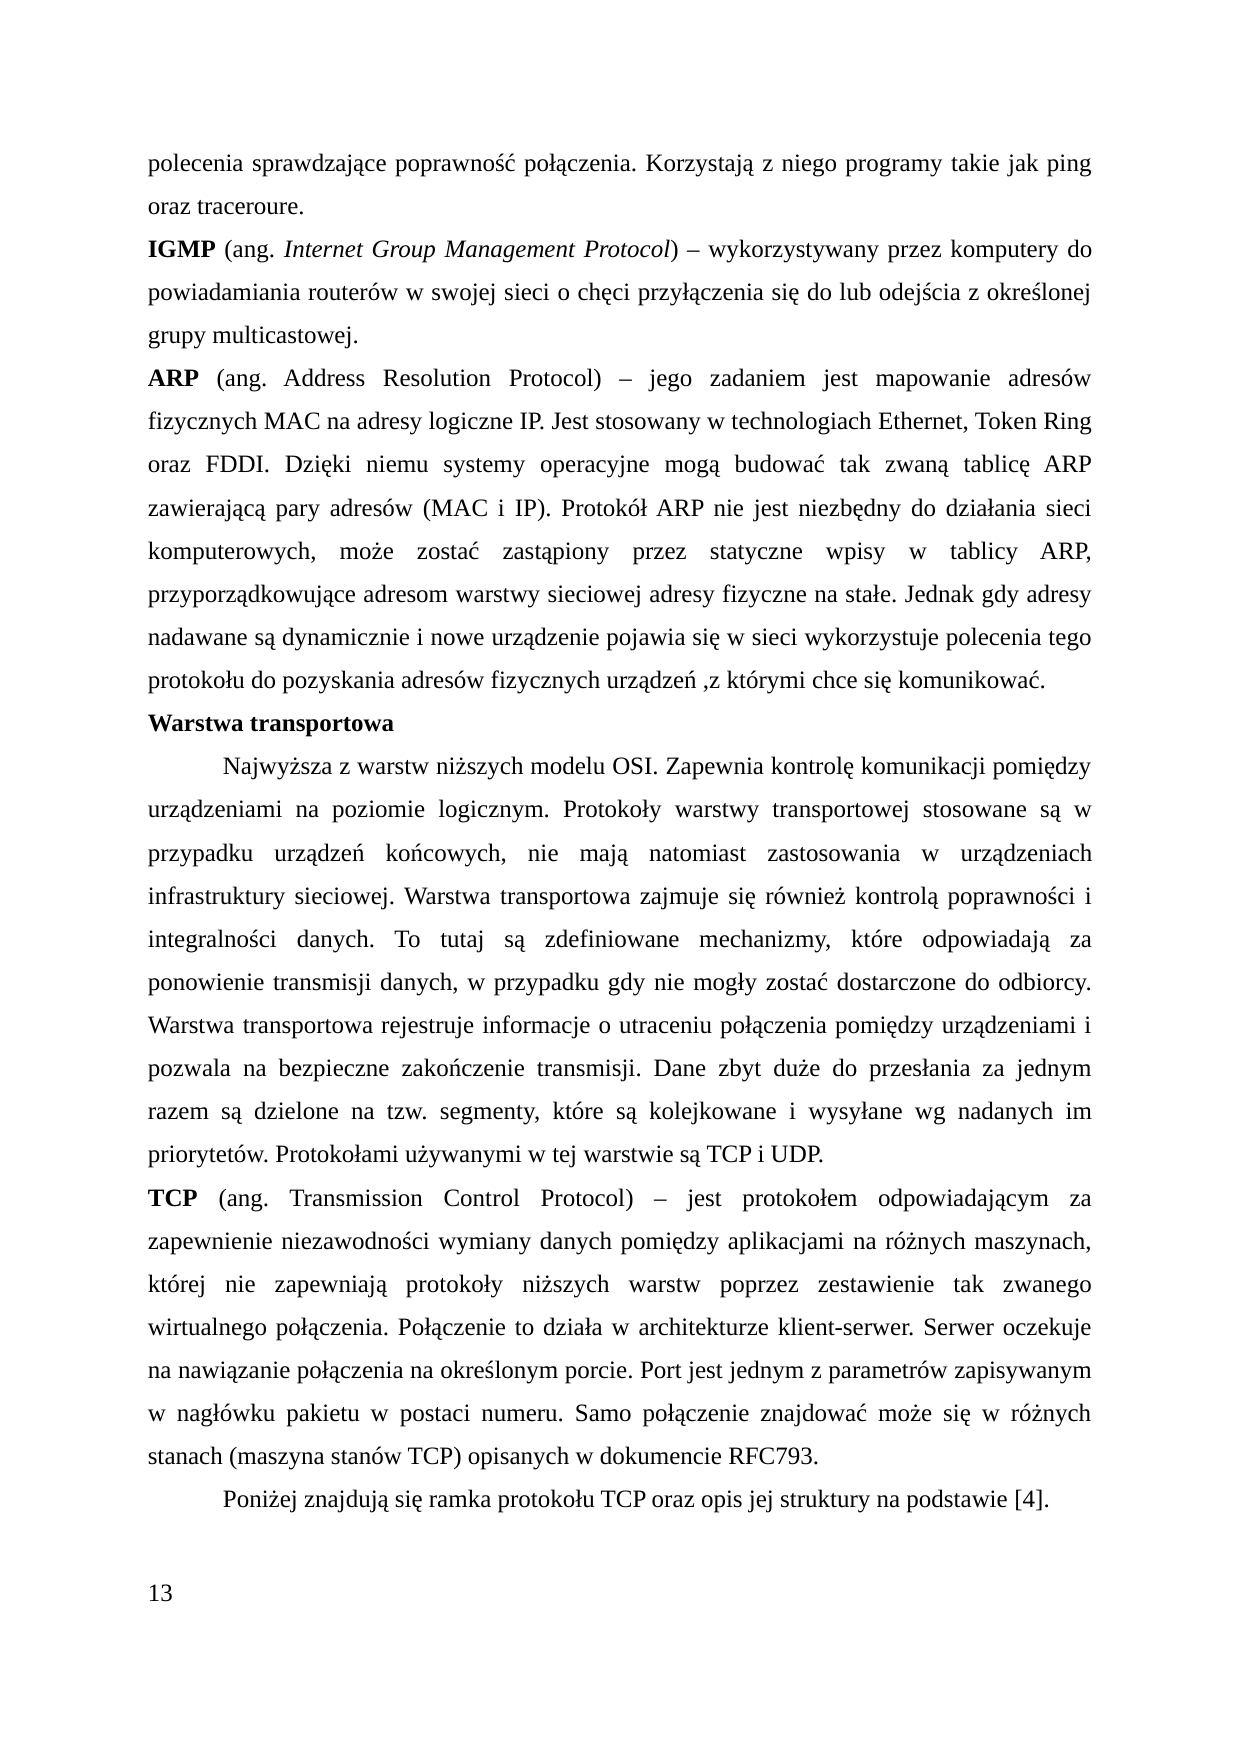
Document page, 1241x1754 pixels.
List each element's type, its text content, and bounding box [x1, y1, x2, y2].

text Poniżej znajdują się ramka protokołu TCP oraz opis jej struktury na podstawie [4]. [148, 1484, 1093, 1513]
text Warstwa transportowa [148, 708, 1093, 737]
text TCP (ang. Transmission Control Protocol) – jest protokołem odpowiadającym za zapewnienie niezawodności wymiany danych pomiędzy aplikacjami na różnych maszynach, której nie zapewniają protokoły niższych warstw poprzez zestawienie tak zwanego wirtualnego połączenia. Połączenie to działa w architekturze klient-serwer. Serwer oczekuje na nawiązanie połączenia na określonym porcie. Port jest jednym z parametrów zapisywanym w nagłówku pakietu w postaci numeru. Samo połączenie znajdować może się w różnych stanach (maszyna stanów TCP) opisanych w dokumencie RFC793. [148, 1183, 1093, 1470]
text Najwyższa z warstw niższych modelu OSI. Zapewnia kontrolę komunikacji pomiędzy urządzeniami na poziomie logicznym. Protokoły warstwy transportowej stosowane są w przypadku urządzeń końcowych, nie mają natomiast zastosowania w urządzeniach infrastruktury sieciowej. Warstwa transportowa zajmuje się również kontrolą poprawności i integralności danych. To tutaj są zdefiniowane mechanizmy, które odpowiadają za ponowienie transmisji danych, w przypadku gdy nie mogły zostać dostarczone do odbiorcy. Warstwa transportowa rejestruje informacje o utraceniu połączenia pomiędzy urządzeniami i pozwala na bezpieczne zakończenie transmisji. Dane zbyt duże do przesłania za jednym razem są dzielone na tzw. segmenty, które są kolejkowane i wysyłane wg nadanych im priorytetów. Protokołami używanymi w tej warstwie są TCP i UDP. [148, 751, 1093, 1168]
text polecenia sprawdzające poprawność połączenia. Korzystają z niego programy takie jak ping oraz traceroure. [148, 148, 1093, 219]
text ARP (ang. Address Resolution Protocol) – jego zadaniem jest mapowanie adresów fizycznych MAC na adresy logiczne IP. Jest stosowany w technologiach Ethernet, Token Ring oraz FDDI. Dzięki niemu systemy operacyjne mogą budować tak zwaną tablicę ARP zawierającą pary adresów (MAC i IP). Protokół ARP nie jest niezbędny do działania sieci komputerowych, może zostać zastąpiony przez statyczne wpisy w tablicy ARP, przyporządkowujące adresom warstwy sieciowej adresy fizyczne na stałe. Jednak gdy adresy nadawane są dynamicznie i nowe urządzenie pojawia się w sieci wykorzystuje polecenia tego protokołu do pozyskania adresów fizycznych urządzeń ,z którymi chce się komunikować. [148, 363, 1093, 694]
text IGMP (ang. Internet Group Management Protocol) – wykorzystywany przez komputery do powiadamiania routerów w swojej sieci o chęci przyłączenia się do lub odejścia z określonej grupy multicastowej. [148, 234, 1093, 349]
